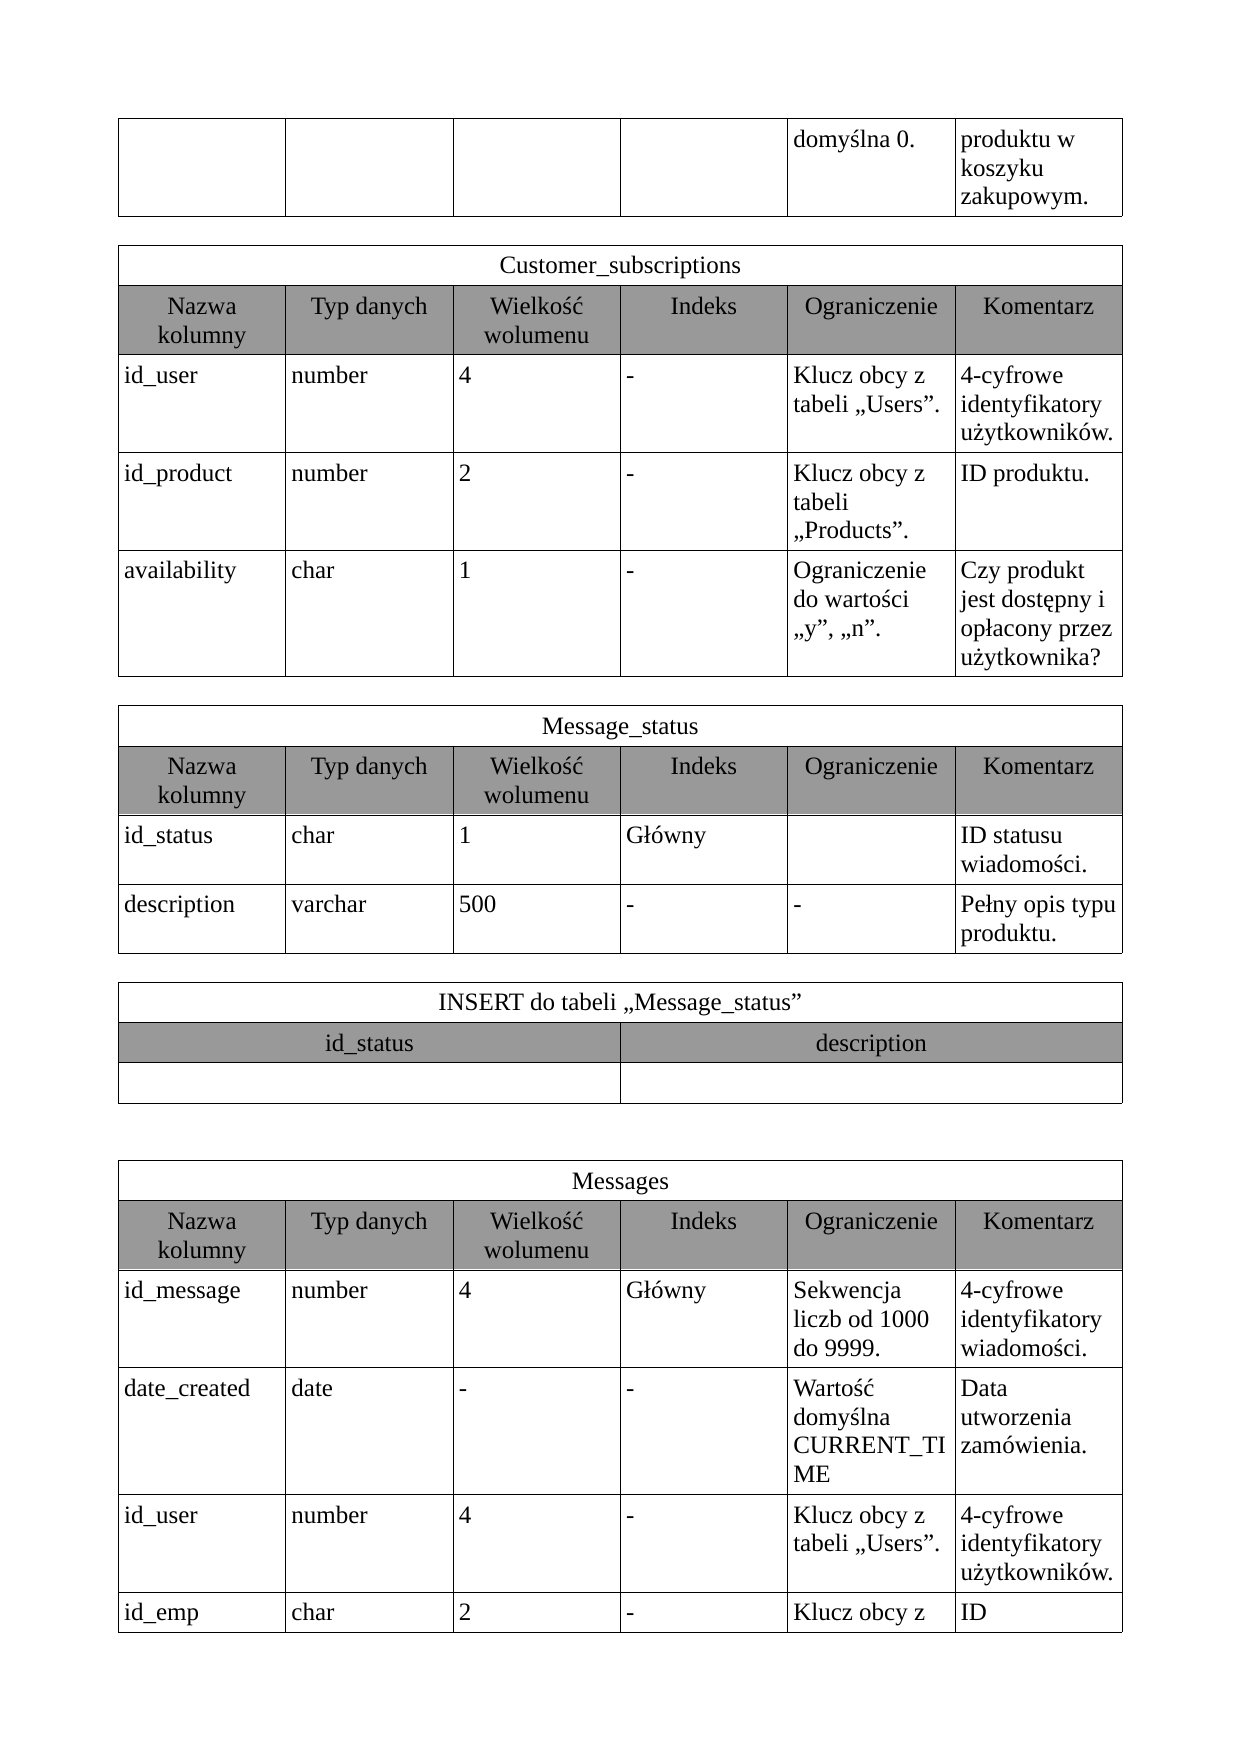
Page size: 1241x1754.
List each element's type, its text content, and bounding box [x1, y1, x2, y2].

table_cell description [621, 1023, 1122, 1062]
table_cell id_status [119, 816, 285, 884]
table_cell 4 [454, 355, 620, 452]
table_cell [286, 119, 453, 216]
table_header INSERT do tabeli „Message_status” [119, 983, 1122, 1022]
table_cell Ograniczenie [788, 286, 955, 354]
table_cell Komentarz [956, 1201, 1122, 1269]
table_cell - [621, 1495, 787, 1592]
table_cell Główny [621, 816, 787, 884]
table_cell Klucz obcy z tabeli „Users”. [788, 355, 955, 452]
table_cell 2 [454, 1593, 620, 1632]
table_cell Wartość domyślna CURRENT_TIME [788, 1368, 955, 1494]
table_cell 4-cyfrowe identyfikatory wiadomości. [956, 1271, 1122, 1367]
table_cell 1 [454, 816, 620, 884]
table_cell [454, 119, 620, 216]
table_cell Ograniczenie [788, 1201, 955, 1269]
table_cell 500 [454, 885, 620, 953]
table_cell Nazwa kolumny [119, 286, 285, 354]
table_cell number [286, 1271, 453, 1367]
table_cell Wielkość wolumenu [454, 286, 620, 354]
table_cell number [286, 355, 453, 452]
table_cell 4-cyfrowe identyfikatory użytkowników. [956, 1495, 1122, 1592]
table_cell Indeks [621, 286, 787, 354]
table_cell Klucz obcy z tabeli „Products”. [788, 453, 955, 550]
table_cell char [286, 1593, 453, 1632]
table_cell number [286, 453, 453, 550]
table_cell Sekwencja liczb od 1000 do 9999. [788, 1271, 955, 1367]
table_cell char [286, 551, 453, 676]
table_cell produktu w koszyku zakupowym. [956, 119, 1122, 216]
table_cell Główny [621, 1271, 787, 1367]
table_cell - [454, 1368, 620, 1494]
table_cell Indeks [621, 1201, 787, 1269]
table_cell varchar [286, 885, 453, 953]
table_header Messages [119, 1161, 1122, 1200]
table_cell date [286, 1368, 453, 1494]
table_cell Komentarz [956, 286, 1122, 354]
table_cell ID produktu. [956, 453, 1122, 550]
table_cell id_user [119, 1495, 285, 1592]
table_cell Klucz obcy z [788, 1593, 955, 1632]
table_cell [788, 816, 955, 884]
table_cell - [621, 453, 787, 550]
table_cell Typ danych [286, 286, 453, 354]
table_cell date_created [119, 1368, 285, 1494]
table_cell - [621, 1368, 787, 1494]
table_cell [119, 1063, 620, 1102]
table_cell id_user [119, 355, 285, 452]
table_cell Klucz obcy z tabeli „Users”. [788, 1495, 955, 1592]
table_cell - [621, 355, 787, 452]
table_cell Ograniczenie [788, 747, 955, 814]
table_cell domyślna 0. [788, 119, 955, 216]
table_cell [119, 119, 285, 216]
table_cell - [788, 885, 955, 953]
table_cell Wielkość wolumenu [454, 1201, 620, 1269]
table_cell Komentarz [956, 747, 1122, 814]
table_cell availability [119, 551, 285, 676]
table_cell - [621, 551, 787, 676]
table_cell 4 [454, 1271, 620, 1367]
table_cell 4 [454, 1495, 620, 1592]
table_cell Czy produkt jest dostępny i opłacony przez użytkownika? [956, 551, 1122, 676]
table_cell Data utworzenia zamówienia. [956, 1368, 1122, 1494]
table_cell Typ danych [286, 1201, 453, 1269]
table_cell id_status [119, 1023, 620, 1062]
table_cell Nazwa kolumny [119, 1201, 285, 1269]
table_cell 2 [454, 453, 620, 550]
table_cell - [621, 885, 787, 953]
table_cell - [621, 119, 787, 216]
table_cell [621, 1063, 1122, 1102]
table_cell 1 [454, 551, 620, 676]
table_cell id_emp [119, 1593, 285, 1632]
table_cell - [621, 1593, 787, 1632]
table_cell ID statusu wiadomości. [956, 816, 1122, 884]
table_cell Wielkość wolumenu [454, 747, 620, 814]
table_cell Ograniczenie do wartości „y”, „n”. [788, 551, 955, 676]
table_cell id_product [119, 453, 285, 550]
table_cell Pełny opis typu produktu. [956, 885, 1122, 953]
table_cell Typ danych [286, 747, 453, 814]
table_cell description [119, 885, 285, 953]
table_cell number [286, 1495, 453, 1592]
table_cell Indeks [621, 747, 787, 814]
table_cell char [286, 816, 453, 884]
table_cell id_message [119, 1271, 285, 1367]
table_header Message_status [119, 706, 1122, 746]
table_cell 4-cyfrowe identyfikatory użytkowników. [956, 355, 1122, 452]
table_cell ID [956, 1593, 1122, 1632]
table_cell Nazwa kolumny [119, 747, 285, 814]
table_header Customer_subscriptions [119, 246, 1122, 285]
